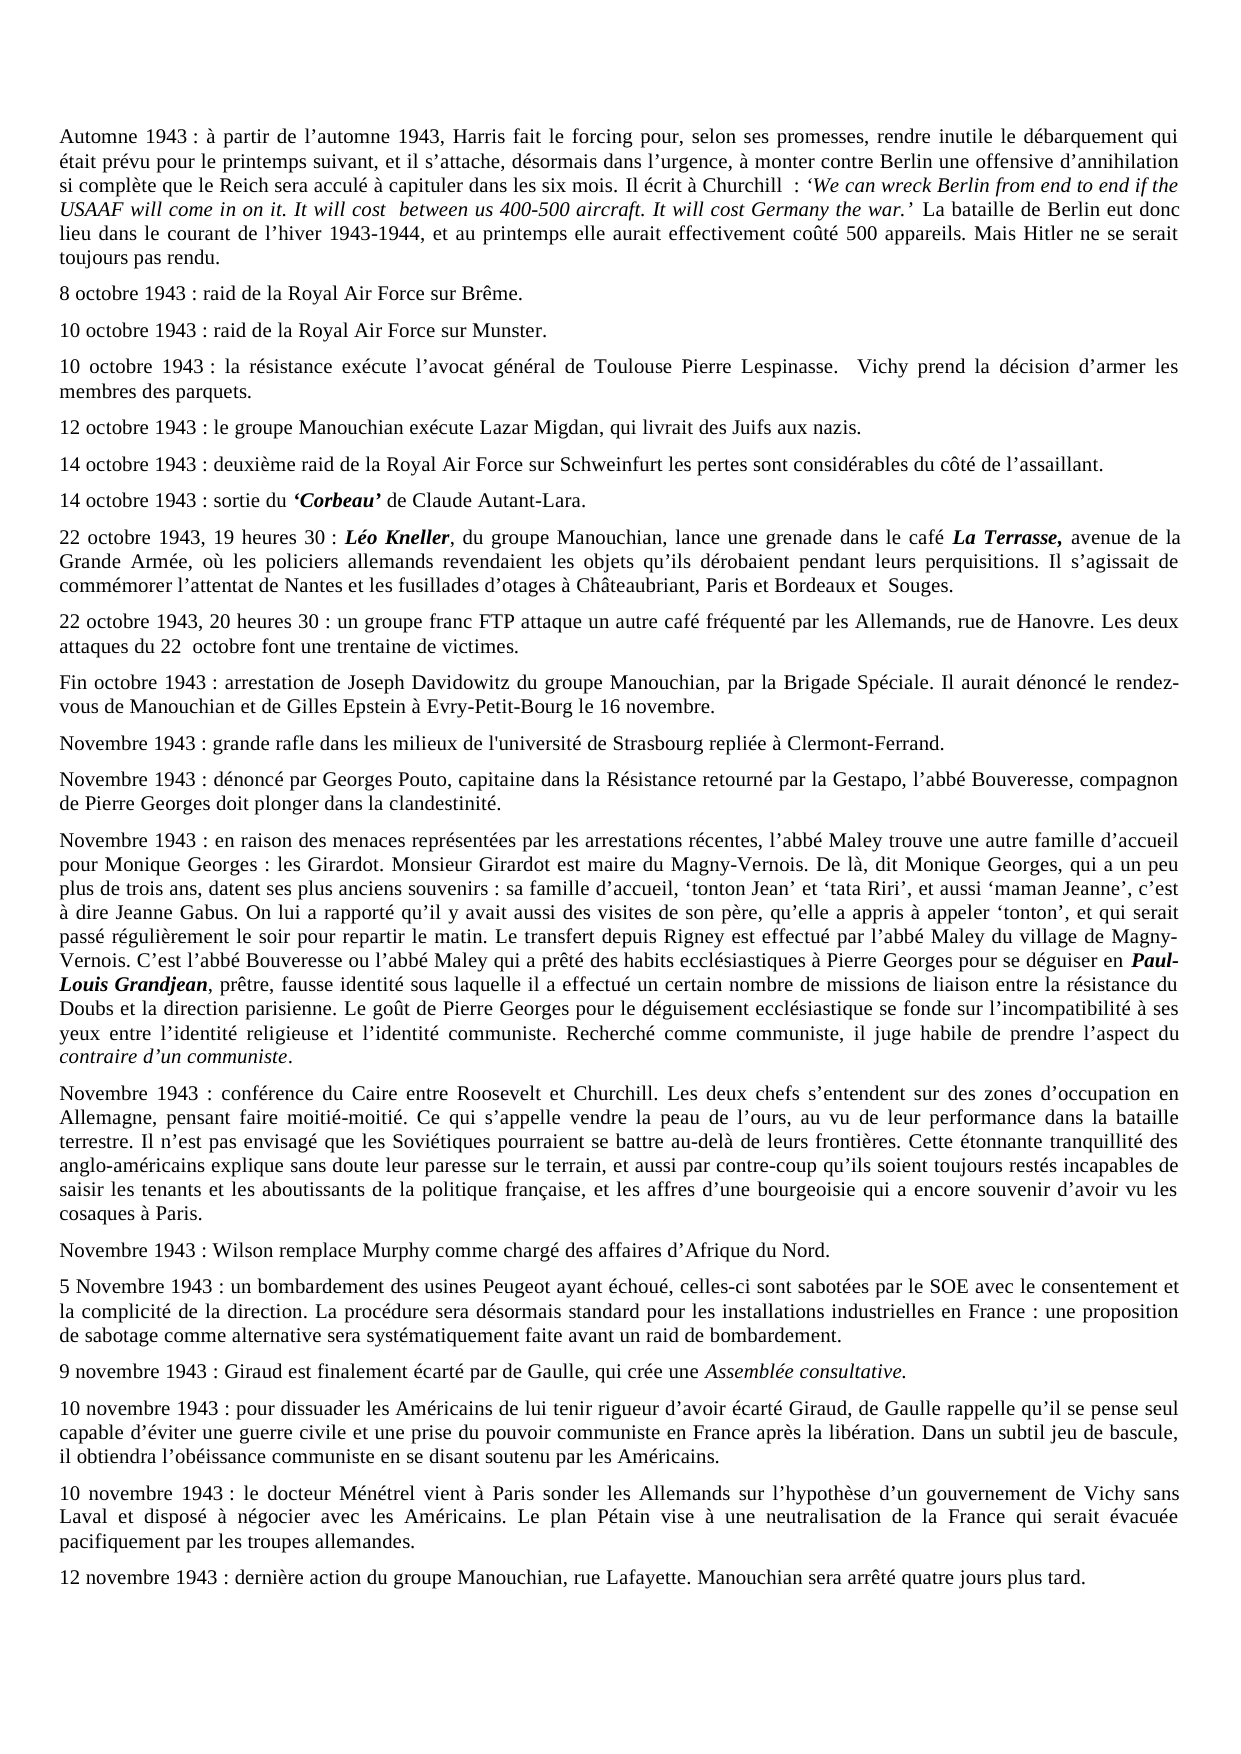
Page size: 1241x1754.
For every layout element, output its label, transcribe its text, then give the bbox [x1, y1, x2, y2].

text 22 octobre 1943, 20 heures 30 : un groupe franc FTP attaque un autre café fréquenté par les Allemands, rue de Hanovre. Les deux attaques du 22 octobre font une trentaine de victimes. [59, 609, 1181, 657]
text 10 octobre 1943 : la résistance exécute l’avocat général de Toulouse Pierre Lespinasse. Vichy prend la décision d’armer les membres des parquets. [59, 354, 1181, 402]
text 12 novembre 1943 : dernière action du groupe Manouchian, rue Lafayette. Manouchian sera arrêté quatre jours plus tard. [59, 1565, 1181, 1589]
text Automne 1943 : à partir de l’automne 1943, Harris fait le forcing pour, selon ses promesses, rendre inutile le débarquement qui était prévu pour le printemps suivant, et il s’attache, désormais dans l’urgence, à monter contre Berlin une offensive d’annihilation si complète que le Reich sera acculé à capituler dans les six mois. Il écrit à Churchill : ‘We can wreck Berlin from end to end if the USAAF will come in on it. It will cost between us 400-500 aircraft. It will cost Germany the war.’ La bataille de Berlin eut donc lieu dans le courant de l’hiver 1943-1944, et au printemps elle aurait effectivement coûté 500 appareils. Mais Hitler ne se serait toujours pas rendu. [59, 124, 1181, 269]
text Novembre 1943 : grande rafle dans les milieux de l'université de Strasbourg repliée à Clermont-Ferrand. [59, 731, 1181, 755]
text 12 octobre 1943 : le groupe Manouchian exécute Lazar Migdan, qui livrait des Juifs aux nazis. [59, 415, 1181, 439]
text 8 octobre 1943 : raid de la Royal Air Force sur Brême. [59, 281, 1181, 305]
text 10 octobre 1943 : raid de la Royal Air Force sur Munster. [59, 318, 1181, 342]
text Fin octobre 1943 : arrestation de Joseph Davidowitz du groupe Manouchian, par la Brigade Spéciale. Il aurait dénoncé le rendez-vous de Manouchian et de Gilles Epstein à Evry-Petit-Bourg le 16 novembre. [59, 670, 1181, 718]
text 5 Novembre 1943 : un bombardement des usines Peugeot ayant échoué, celles-ci sont sabotées par le SOE avec le consentement et la complicité de la direction. La procédure sera désormais standard pour les installations industrielles en France : une proposition de sabotage comme alternative sera systématiquement faite avant un raid de bombardement. [59, 1274, 1181, 1347]
text 9 novembre 1943 : Giraud est finalement écarté par de Gaulle, qui crée une Assemblée consultative. [59, 1359, 1181, 1383]
text 22 octobre 1943, 19 heures 30 : Léo Kneller, du groupe Manouchian, lance une grenade dans le café La Terrasse, avenue de la Grande Armée, où les policiers allemands revendaient les objets qu’ils dérobaient pendant leurs perquisitions. Il s’agissait de commémorer l’attentat de Nantes et les fusillades d’otages à Châteaubriant, Paris et Bordeaux et Souges. [59, 525, 1181, 597]
text Novembre 1943 : conférence du Caire entre Roosevelt et Churchill. Les deux chefs s’entendent sur des zones d’occupation en Allemagne, pensant faire moitié-moitié. Ce qui s’appelle vendre la peau de l’ours, au vu de leur performance dans la bataille terrestre. Il n’est pas envisagé que les Soviétiques pourraient se battre au-delà de leurs frontières. Cette étonnante tranquillité des anglo-américains explique sans doute leur paresse sur le terrain, et aussi par contre-coup qu’ils soient toujours restés incapables de saisir les tenants et les aboutissants de la politique française, et les affres d’une bourgeoisie qui a encore souvenir d’avoir vu les cosaques à Paris. [59, 1081, 1181, 1225]
text 14 octobre 1943 : deuxième raid de la Royal Air Force sur Schweinfurt les pertes sont considérables du côté de l’assaillant. [59, 452, 1181, 476]
text Novembre 1943 : en raison des menaces représentées par les arrestations récentes, l’abbé Maley trouve une autre famille d’accueil pour Monique Georges : les Girardot. Monsieur Girardot est maire du Magny-Vernois. De là, dit Monique Georges, qui a un peu plus de trois ans, datent ses plus anciens souvenirs : sa famille d’accueil, ‘tonton Jean’ et ‘tata Riri’, et aussi ‘maman Jeanne’, c’est à dire Jeanne Gabus. On lui a rapporté qu’il y avait aussi des visites de son père, qu’elle a appris à appeler ‘tonton’, et qui serait passé régulièrement le soir pour repartir le matin. Le transfert depuis Rigney est effectué par l’abbé Maley du village de Magny-Vernois. C’est l’abbé Bouveresse ou l’abbé Maley qui a prêté des habits ecclésiastiques à Pierre Georges pour se déguiser en Paul-Louis Grandjean, prêtre, fausse identité sous laquelle il a effectué un certain nombre de missions de liaison entre la résistance du Doubs et la direction parisienne. Le goût de Pierre Georges pour le déguisement ecclésiastique se fonde sur l’incompatibilité à ses yeux entre l’identité religieuse et l’identité communiste. Recherché comme communiste, il juge habile de prendre l’aspect du contraire d’un communiste. [59, 828, 1181, 1068]
text Novembre 1943 : dénoncé par Georges Pouto, capitaine dans la Résistance retourné par la Gestapo, l’abbé Bouveresse, compagnon de Pierre Georges doit plonger dans la clandestinité. [59, 767, 1181, 815]
text 10 novembre 1943 : pour dissuader les Américains de lui tenir rigueur d’avoir écarté Giraud, de Gaulle rappelle qu’il se pense seul capable d’éviter une guerre civile et une prise du pouvoir communiste en France après la libération. Dans un subtil jeu de bascule, il obtiendra l’obéissance communiste en se disant soutenu par les Américains. [59, 1396, 1181, 1468]
text 14 octobre 1943 : sortie du ‘Corbeau’ de Claude Autant-Lara. [59, 488, 1181, 512]
text Novembre 1943 : Wilson remplace Murphy comme chargé des affaires d’Afrique du Nord. [59, 1238, 1181, 1262]
text 10 novembre 1943 : le docteur Ménétrel vient à Paris sonder les Allemands sur l’hypothèse d’un gouvernement de Vichy sans Laval et disposé à négocier avec les Américains. Le plan Pétain vise à une neutralisation de la France qui serait évacuée pacifiquement par les troupes allemandes. [59, 1480, 1181, 1552]
